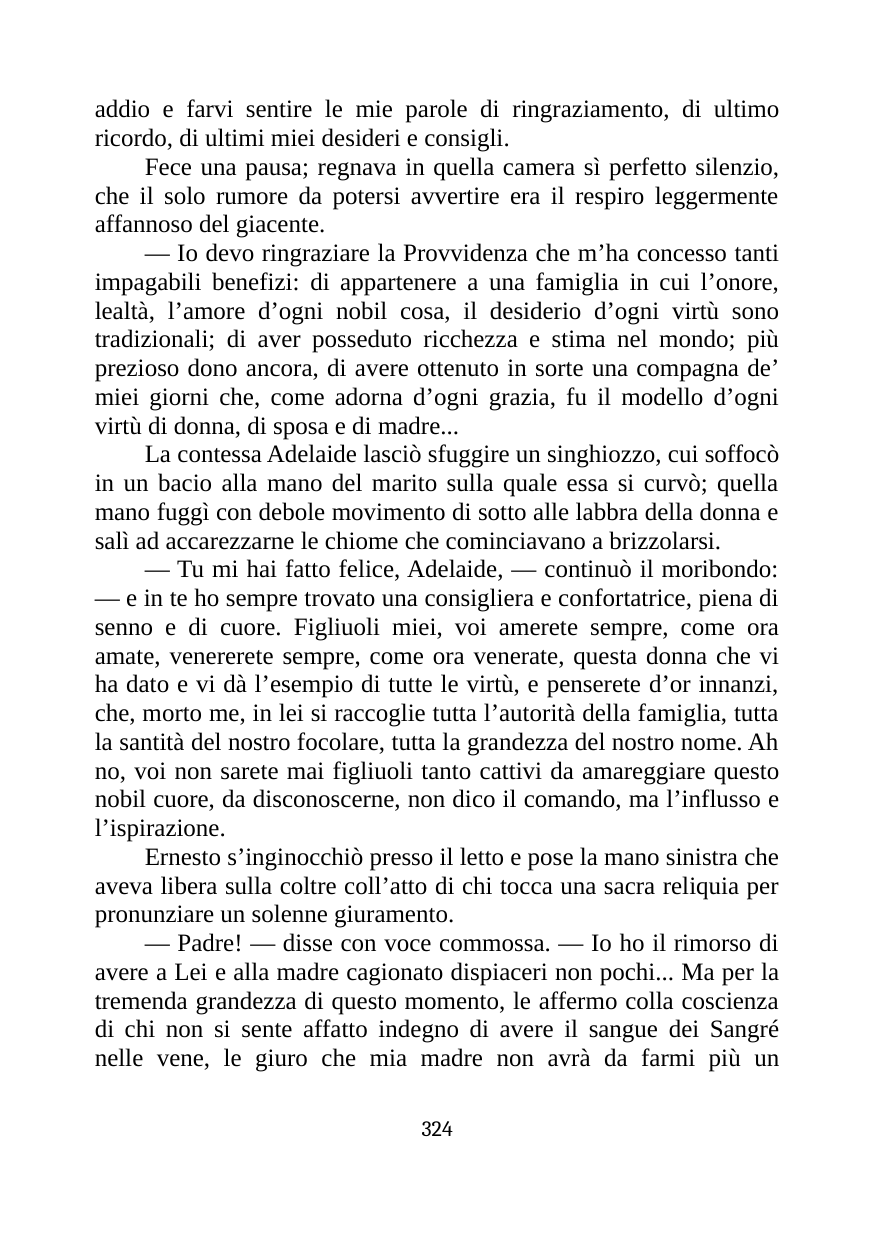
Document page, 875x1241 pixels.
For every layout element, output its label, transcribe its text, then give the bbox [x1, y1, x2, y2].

text La contessa Adelaide lasciò sfuggire un singhiozzo, cui soffocò in un bacio alla mano del marito sulla quale essa si curvò; quella mano fuggì con debole movimento di sotto alle labbra della donna e salì ad accarezzarne le chiome che cominciavano a brizzolarsi. [94, 439, 779, 554]
text — Padre! — disse con voce commossa. — Io ho il rimorso di avere a Lei e alla madre cagionato dispiaceri non pochi... Ma per la tremenda grandezza di questo momento, le affermo colla coscienza di chi non si sente affatto indegno di avere il sangue dei Sangré nelle vene, le giuro che mia madre non avrà da farmi più un [94, 928, 779, 1072]
text Ernesto s’inginocchiò presso il letto e pose la mano sinistra che aveva libera sulla coltre coll’atto di chi tocca una sacra reliquia per pronunziare un solenne giuramento. [94, 842, 779, 928]
text — Tu mi hai fatto felice, Adelaide, — continuò il moribondo: — e in te ho sempre trovato una consigliera e confortatrice, piena di senno e di cuore. Figliuoli miei, voi amerete sempre, come ora amate, venererete sempre, come ora venerate, questa donna che vi ha dato e vi dà l’esempio di tutte le virtù, e penserete d’or innanzi, che, morto me, in lei si raccoglie tutta l’autorità della famiglia, tutta la santità del nostro focolare, tutta la grandezza del nostro nome. Ah no, voi non sarete mai figliuoli tanto cattivi da amareggiare questo nobil cuore, da disconoscerne, non dico il comando, ma l’influsso e l’ispirazione. [94, 554, 779, 842]
text — Io devo ringraziare la Provvidenza che m’ha concesso tanti impagabili benefizi: di appartenere a una famiglia in cui l’onore, lealtà, l’amore d’ogni nobil cosa, il desiderio d’ogni virtù sono tradizionali; di aver posseduto ricchezza e stima nel mondo; più prezioso dono ancora, di avere ottenuto in sorte una compagna de’ miei giorni che, come adorna d’ogni grazia, fu il modello d’ogni virtù di donna, di sposa e di madre... [94, 238, 779, 439]
text Fece una pausa; regnava in quella camera sì perfetto silenzio, che il solo rumore da potersi avvertire era il respiro leggermente affannoso del giacente. [94, 152, 779, 238]
text addio e farvi sentire le mie parole di ringraziamento, di ultimo ricordo, di ultimi miei desideri e consigli. [94, 94, 779, 152]
